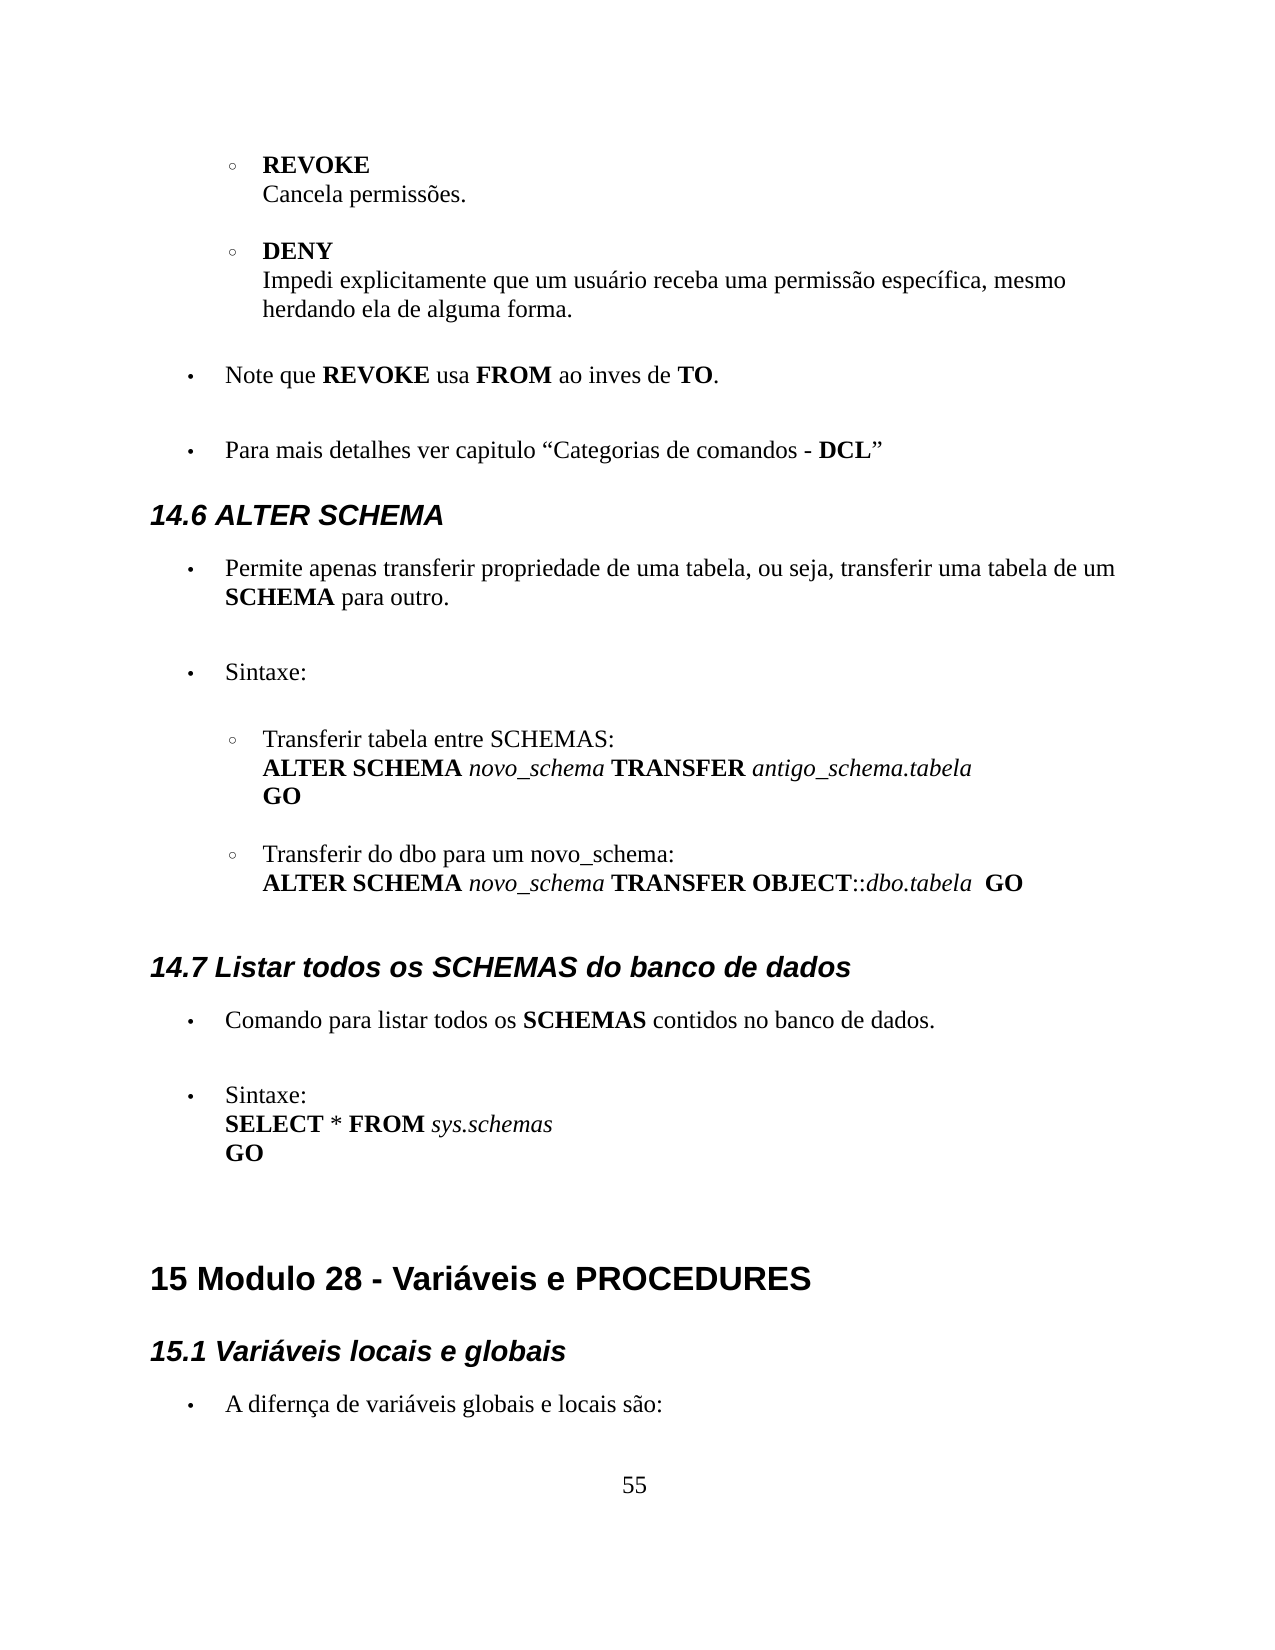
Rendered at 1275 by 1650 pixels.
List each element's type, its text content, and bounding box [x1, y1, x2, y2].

subtitle 15 Modulo 28 - Variáveis e PROCEDURES [150, 1258, 1125, 1297]
list DENY Impedi explicitamente que um usuário receba uma permissão específica, mesmo herdando ela de alguma forma. [225, 236, 1125, 351]
list Sintaxe: [187, 657, 1125, 715]
list Note que REVOKE usa FROM ao inves de TO. [187, 360, 1125, 418]
list Permite apenas transferir propriedade de uma tabela, ou seja, transferir uma tabela de um SCHEMA para outro. [187, 553, 1125, 639]
list Transferir do dbo para um novo_schema: ALTER SCHEMA novo_schema TRANSFER OBJECT::dbo.tabela GO [225, 839, 1125, 925]
list Para mais detalhes ver capitulo “Categorias de comandos - DCL” [187, 436, 1125, 464]
subtitle 15.1 Variáveis locais e globais [150, 1334, 1125, 1368]
subtitle 14.7 Listar todos os SCHEMAS do banco de dados [150, 950, 1125, 984]
list Sintaxe: SELECT * FROM sys.schemas GO [187, 1081, 1125, 1196]
list A difernça de variáveis globais e locais são: [187, 1389, 1125, 1418]
subtitle 14.6 ALTER SCHEMA [150, 498, 1125, 532]
list Comando para listar todos os SCHEMAS contidos no banco de dados. [187, 1005, 1125, 1063]
list REVOKE Cancela permissões. [225, 150, 1125, 236]
list Transferir tabela entre SCHEMAS: ALTER SCHEMA novo_schema TRANSFER antigo_schema.tabela GO [225, 724, 1125, 839]
